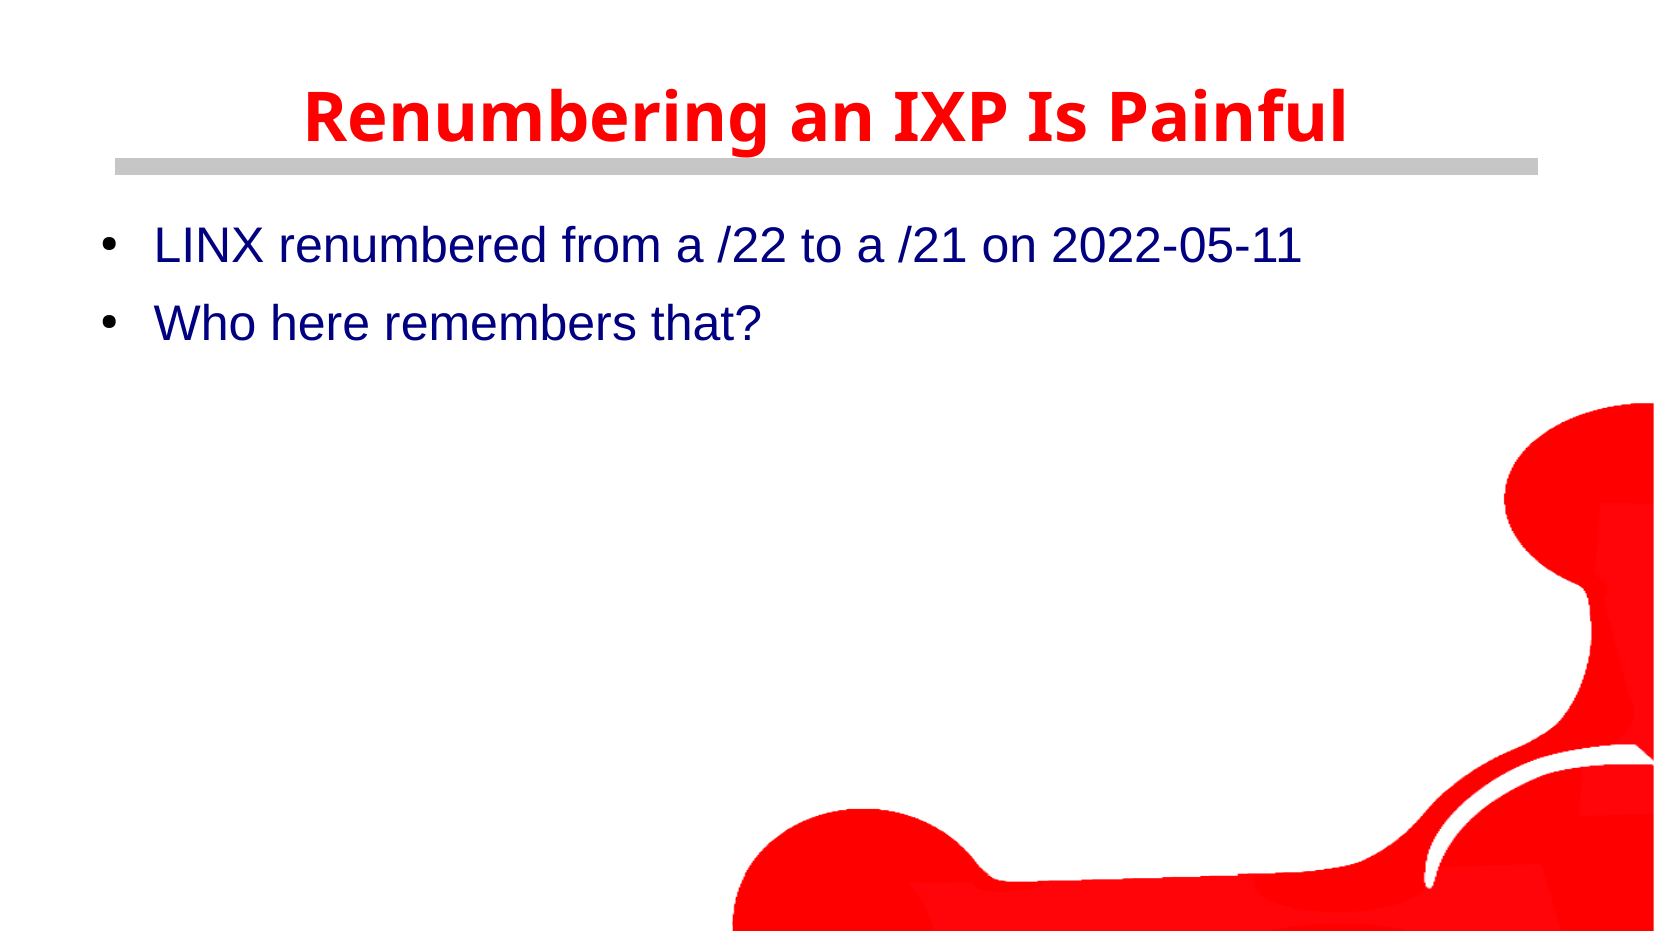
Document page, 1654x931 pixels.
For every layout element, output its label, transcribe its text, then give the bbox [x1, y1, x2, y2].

list LINX renumbered from a /22 to a /21 on 2022-05-11 Who here remembers that? [82, 217, 1571, 804]
title Renumbering an IXP Is Painful [82, 36, 1571, 193]
